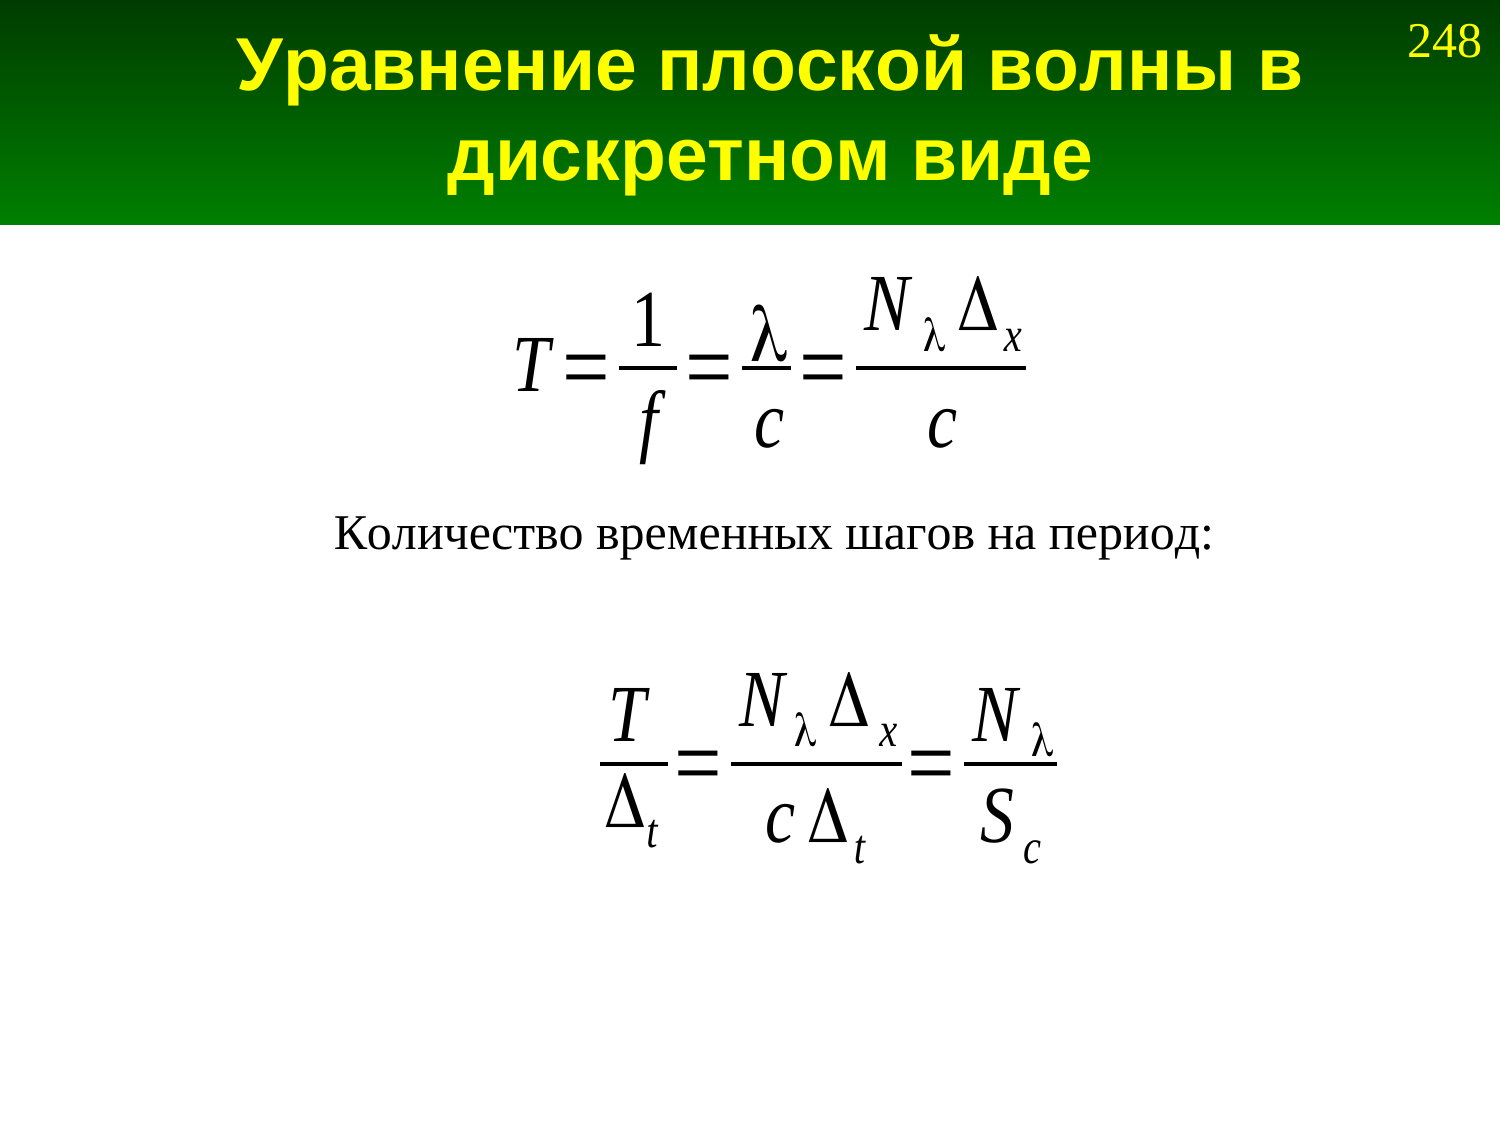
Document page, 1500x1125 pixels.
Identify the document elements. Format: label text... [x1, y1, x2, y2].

chart [496, 259, 1047, 467]
title Уравнение плоской волны в дискретном виде [100, 7, 1441, 204]
chart [578, 655, 1078, 875]
text_box Количество временных шагов на период: [318, 492, 1230, 567]
